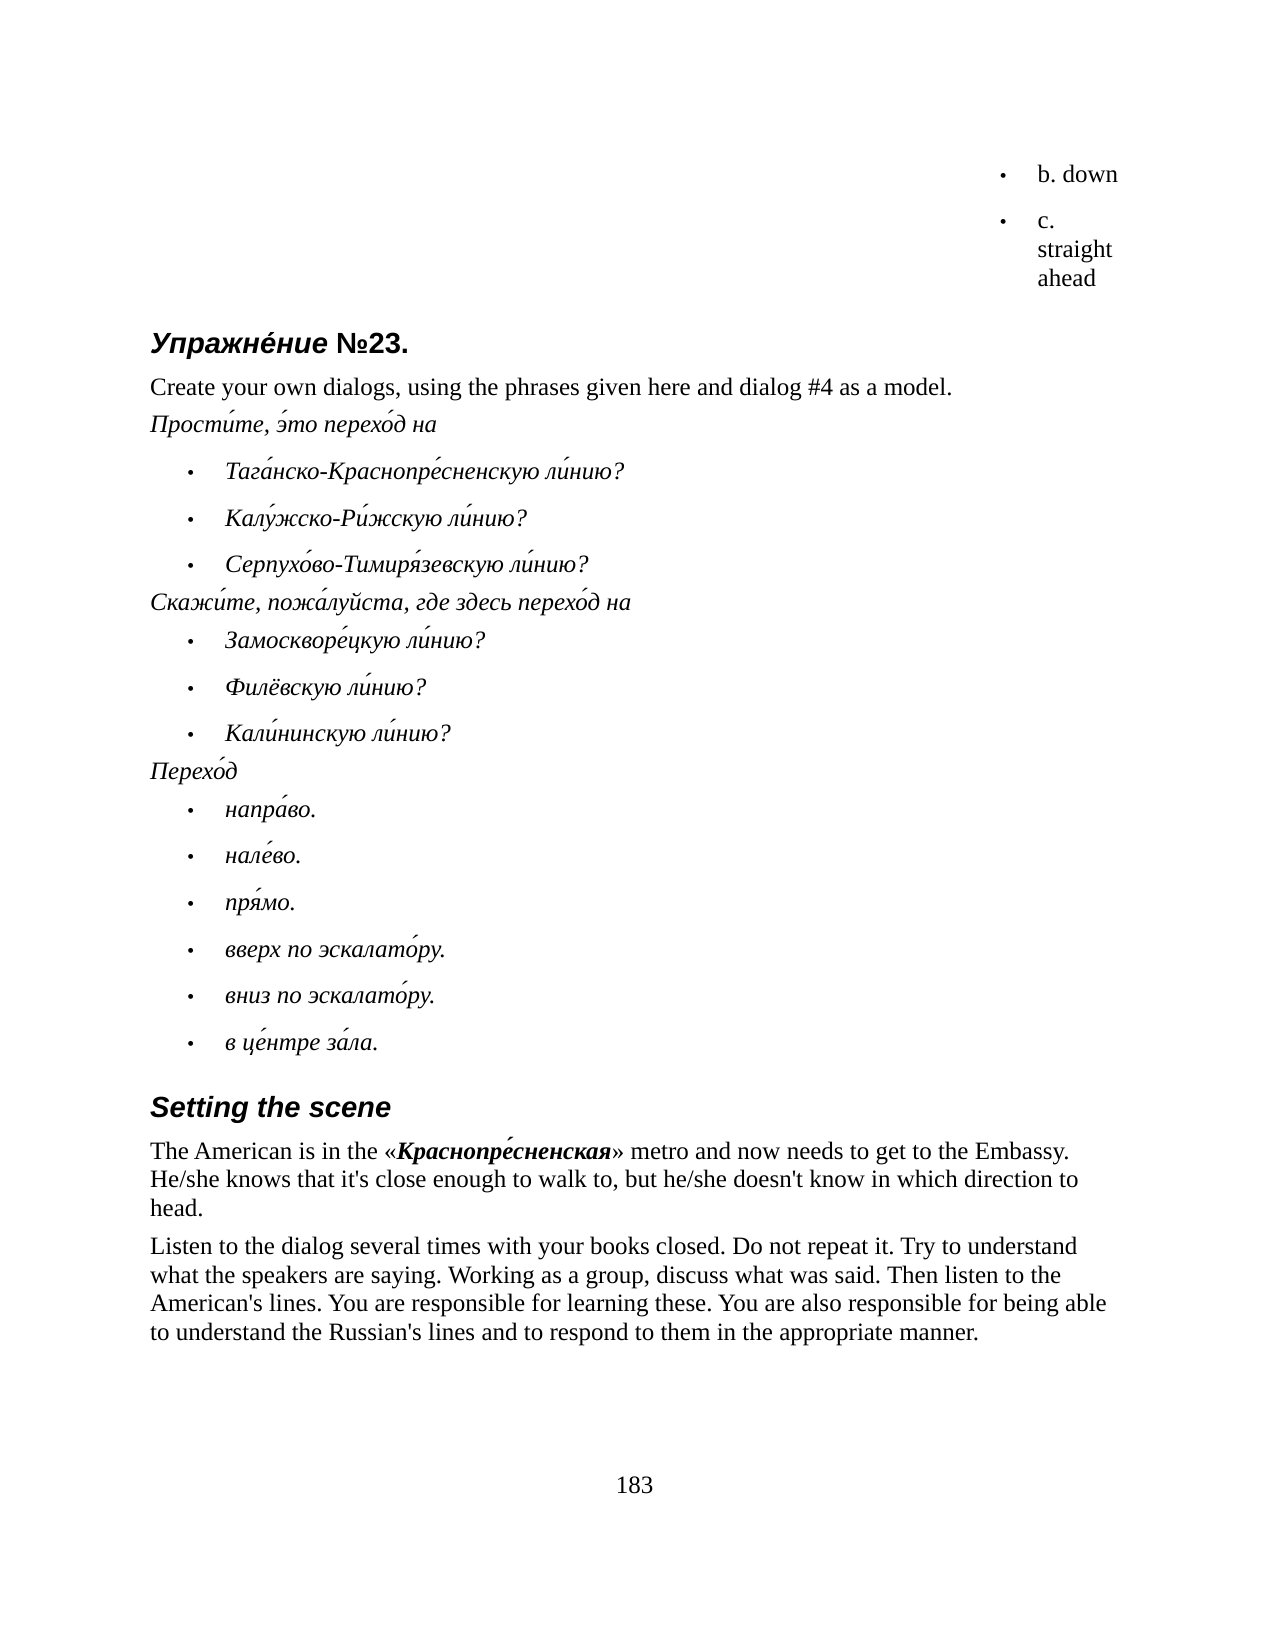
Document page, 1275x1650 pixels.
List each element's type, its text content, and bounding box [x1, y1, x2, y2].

text Create your own dialogs, using the phrases given here and dialog #4 as a model. [150, 372, 1125, 401]
list Филёвскую ли́нию? [187, 672, 1125, 700]
list Калу́жско-Ри́жскую ли́нию? [187, 503, 1125, 532]
list вниз по эскалато́ру. [187, 980, 1125, 1009]
text Прости́те, э́то перехо́д на [150, 409, 1125, 438]
list Тага́нско-Краснопре́сненскую ли́нию? [187, 456, 1125, 485]
table_cell a. up b. down c. straight ahead [963, 150, 1125, 301]
subtitle Упражне́ние №23. [150, 326, 1125, 359]
table_cell [150, 150, 312, 301]
text Listen to the dialog several times with your books closed. Do not repeat it. Try to understand what the speakers are saying. Working as a group, discuss what was said. Then listen to the American's lines. You are responsible for learning these. You are also responsible for being able to understand the Russian's lines and to respond to them in the appropriate manner. [150, 1231, 1125, 1346]
list вверх по эскалато́ру. [187, 934, 1125, 962]
text The American is in the «Краснопре́сненская» metro and now needs to get to the Embassy. He/she knows that it's close enough to walk to, but he/she doesn't know in which direction to head. [150, 1136, 1125, 1222]
list Замоскворе́цкую ли́нию? [187, 625, 1125, 654]
table_cell [313, 150, 962, 301]
list напра́во. [187, 794, 1125, 822]
list нале́во. [187, 840, 1125, 869]
list пря́мо. [187, 887, 1125, 916]
list Серпухо́во-Тимиря́зевскую ли́нию? [187, 549, 1125, 578]
text Скажи́те, пожа́луйста, где здесь перехо́д на [150, 587, 1125, 616]
list Кали́нинскую ли́нию? [187, 718, 1125, 747]
list в це́нтре за́ла. [187, 1027, 1125, 1056]
text Перехо́д [150, 756, 1125, 785]
subtitle Setting the scene [150, 1090, 1125, 1123]
